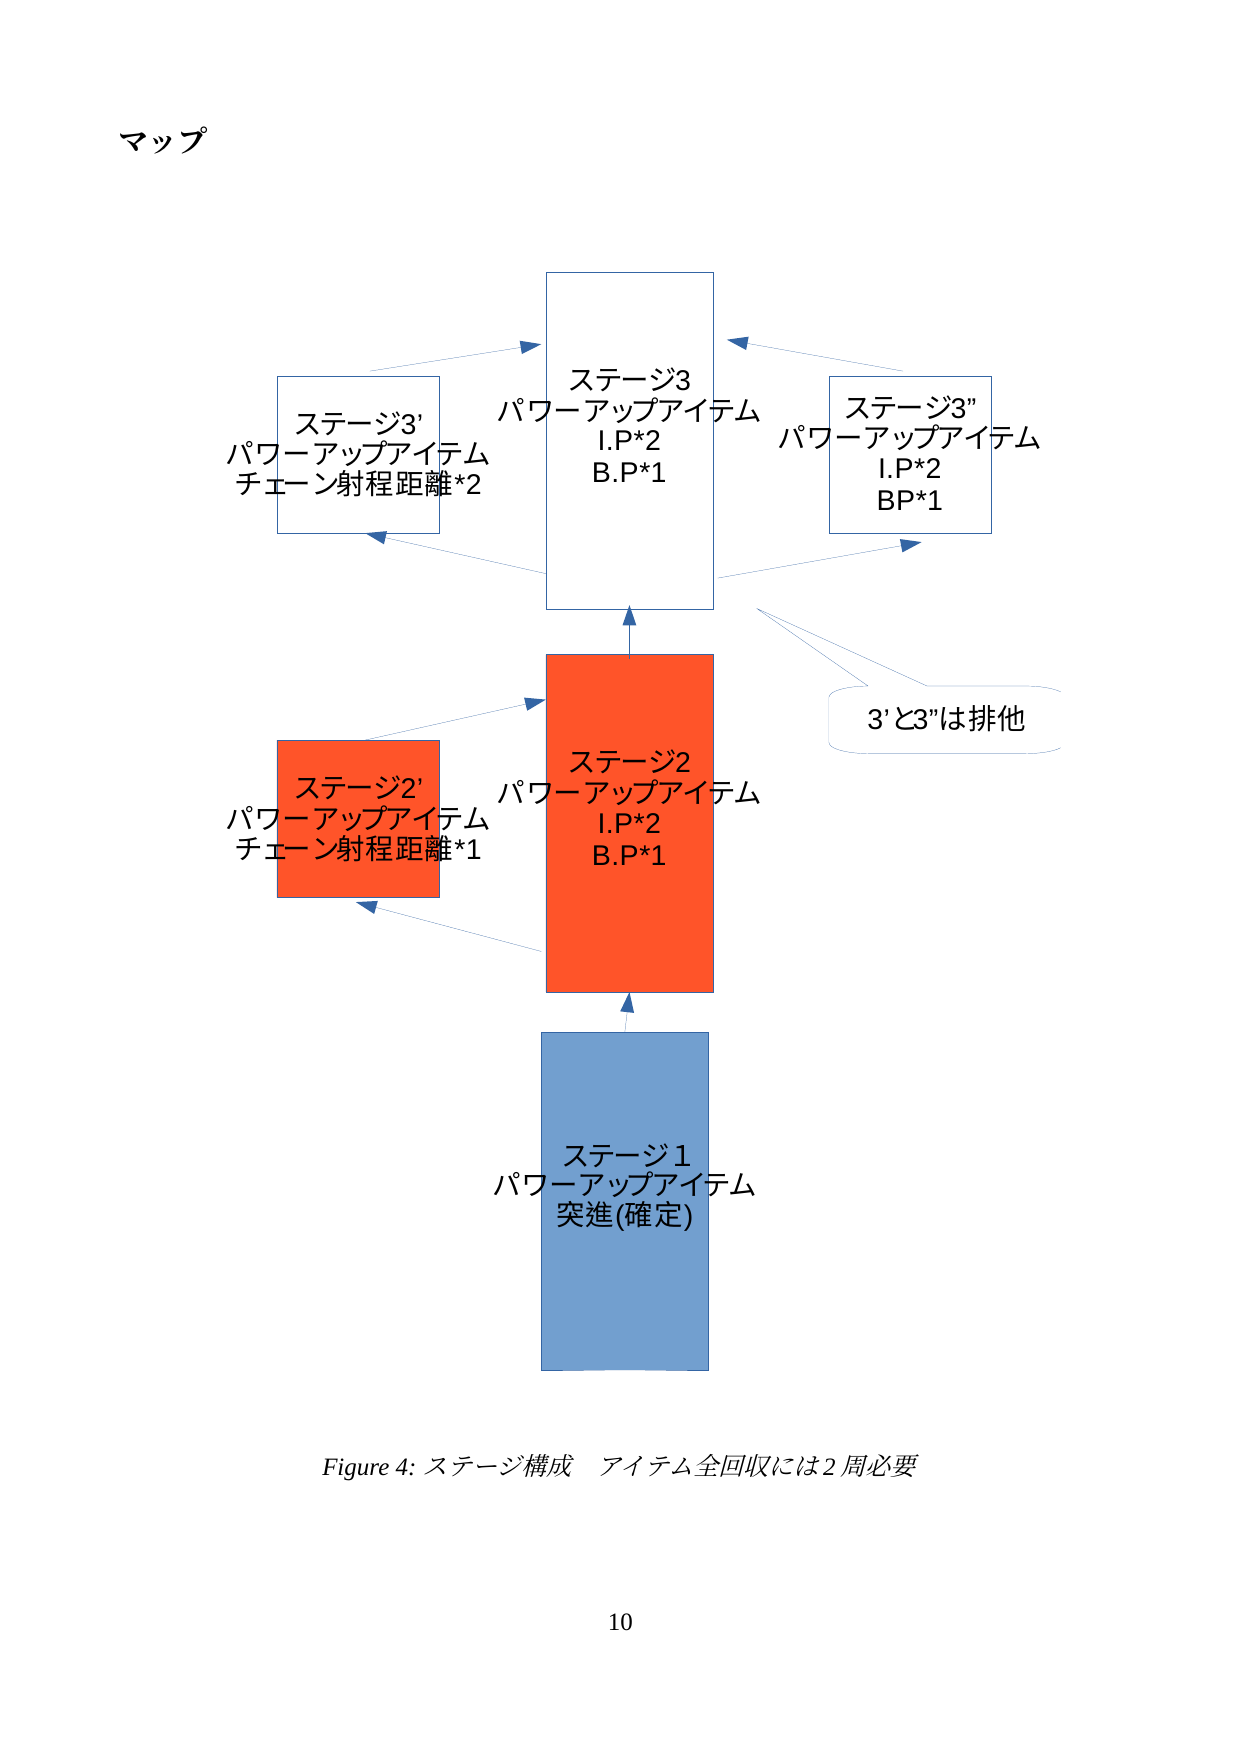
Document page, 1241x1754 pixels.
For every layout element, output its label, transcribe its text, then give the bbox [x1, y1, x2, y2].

text マップ [118, 118, 1122, 162]
text Figure 4: ステージ構成 アイテム全回収には2周必要 [179, 196, 1061, 1483]
